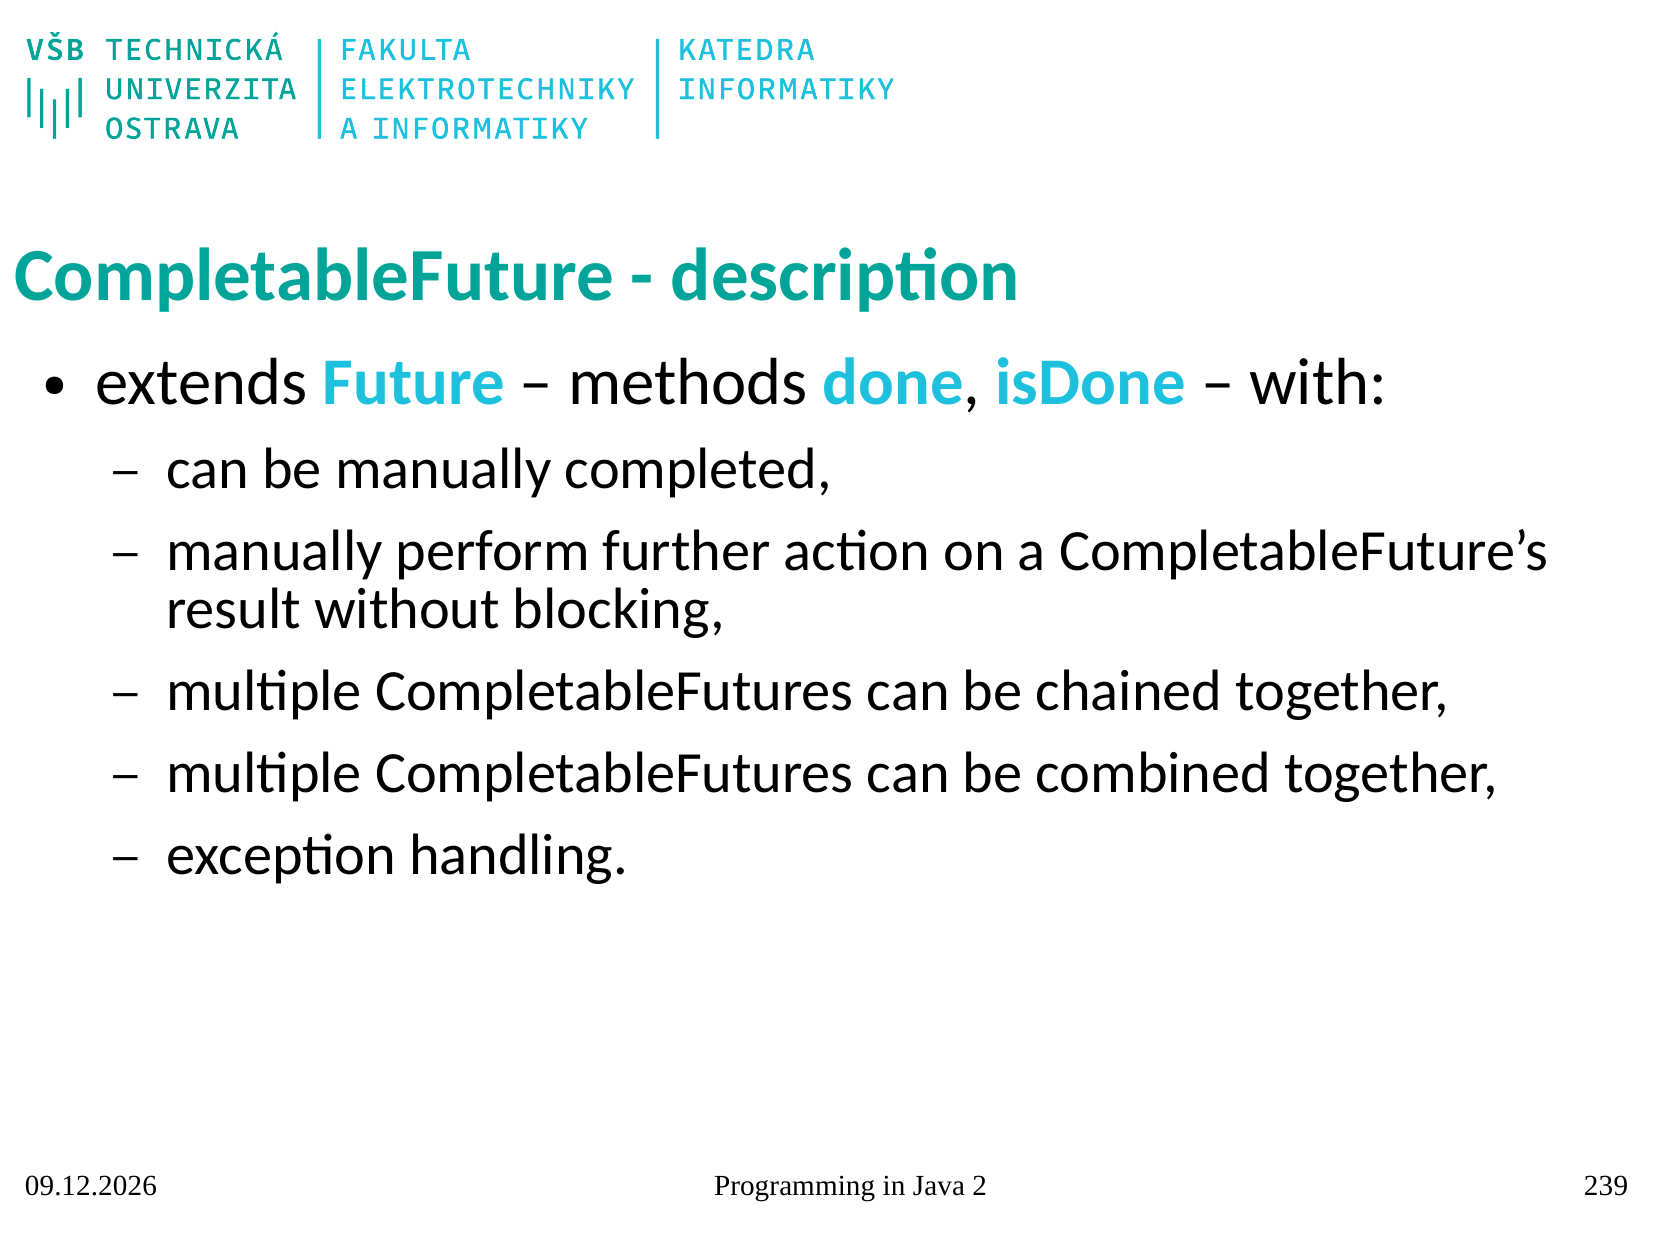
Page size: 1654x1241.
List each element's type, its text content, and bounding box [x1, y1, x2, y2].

title CompletableFuture - description [14, 165, 1619, 319]
list extends Future – methods done, isDone – with: can be manually completed, manually perform further action on a CompletableFuture’s result without blocking, multiple CompletableFutures can be chained together, multiple CompletableFutures can be combined together, exception handling. [24, 354, 1629, 1146]
picture [26, 31, 894, 139]
